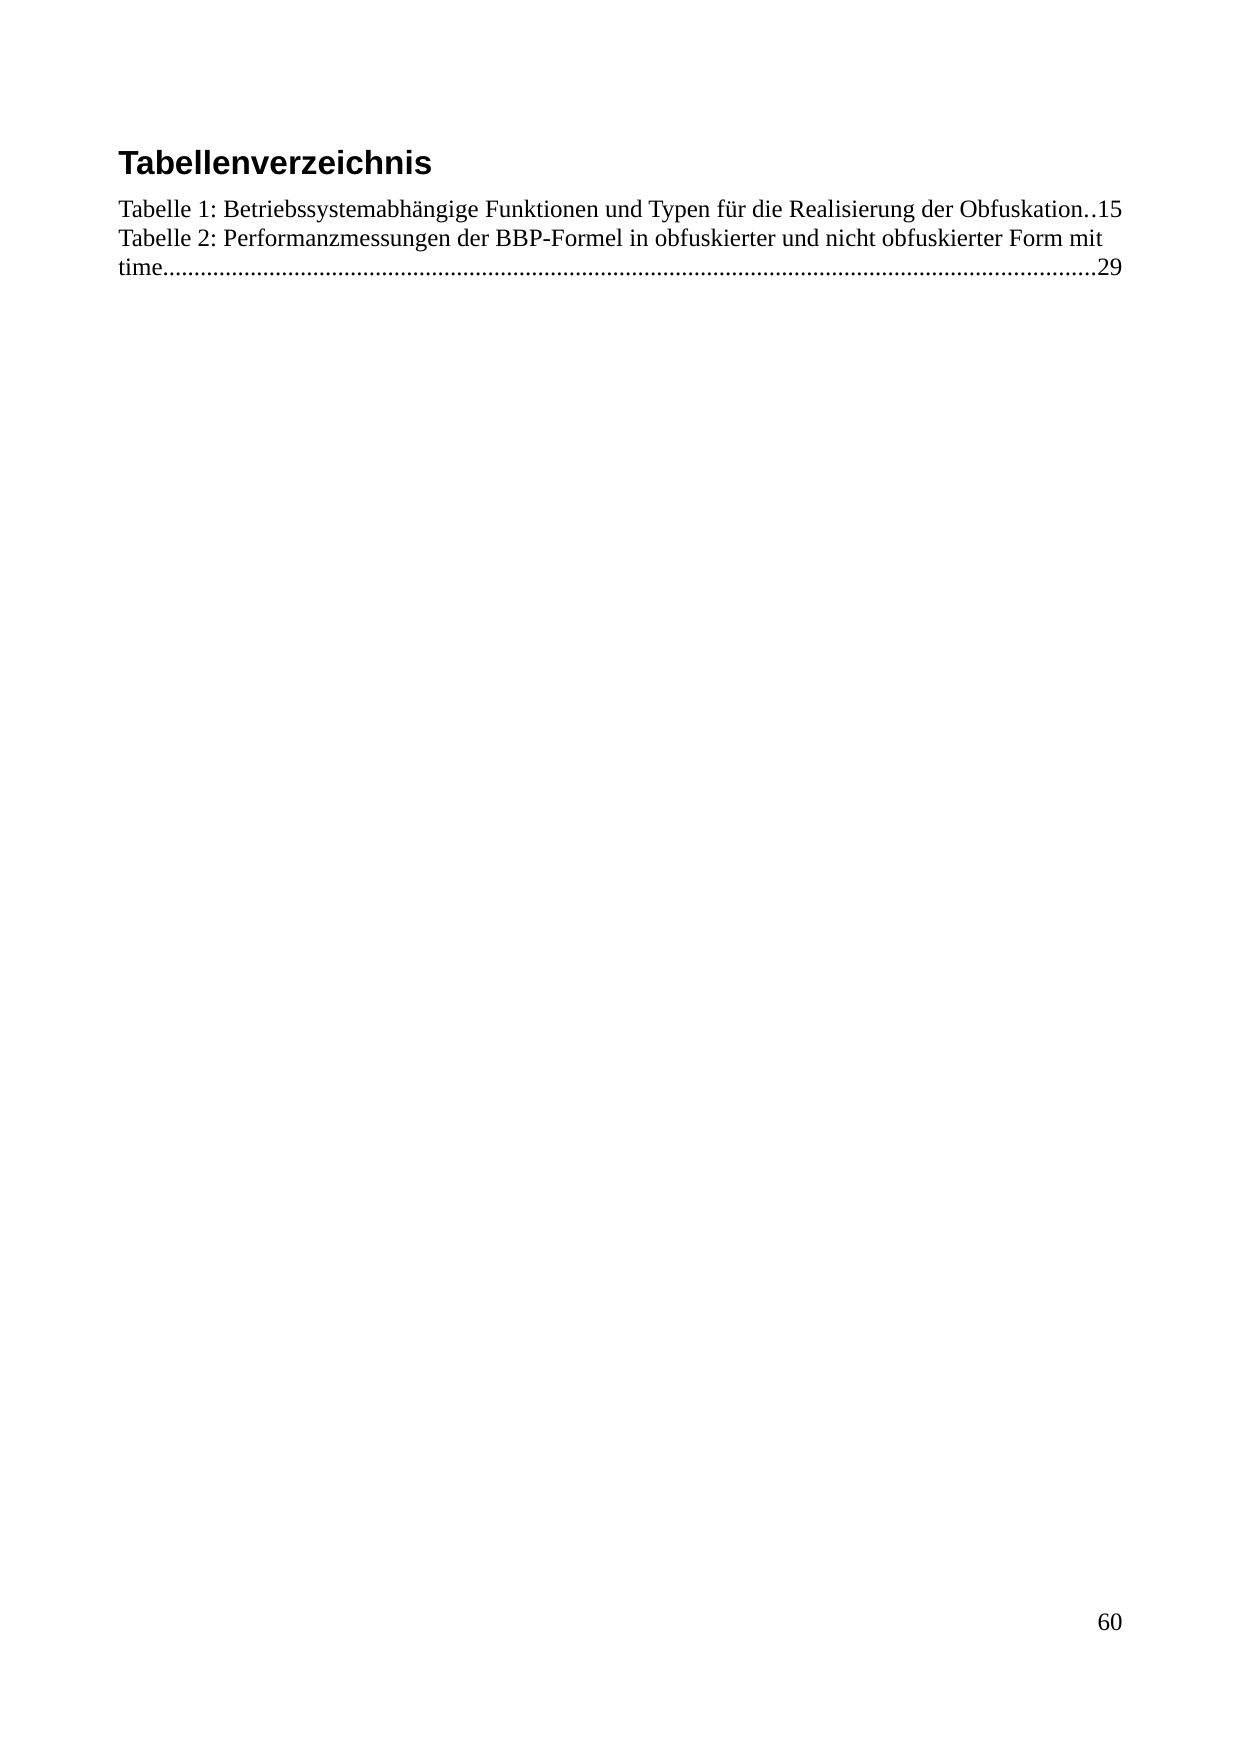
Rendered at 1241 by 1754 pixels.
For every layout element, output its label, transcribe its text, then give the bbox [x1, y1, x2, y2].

text Tabelle 2: Performanzmessungen der BBP-Formel in obfuskierter und nicht obfuskierter Form mit time 29 [118, 223, 1122, 280]
text Tabelle 1: Betriebssystemabhängige Funktionen und Typen für die Realisierung der Obfuskation 15 [118, 194, 1122, 223]
subtitle Tabellenverzeichnis [118, 143, 1122, 182]
